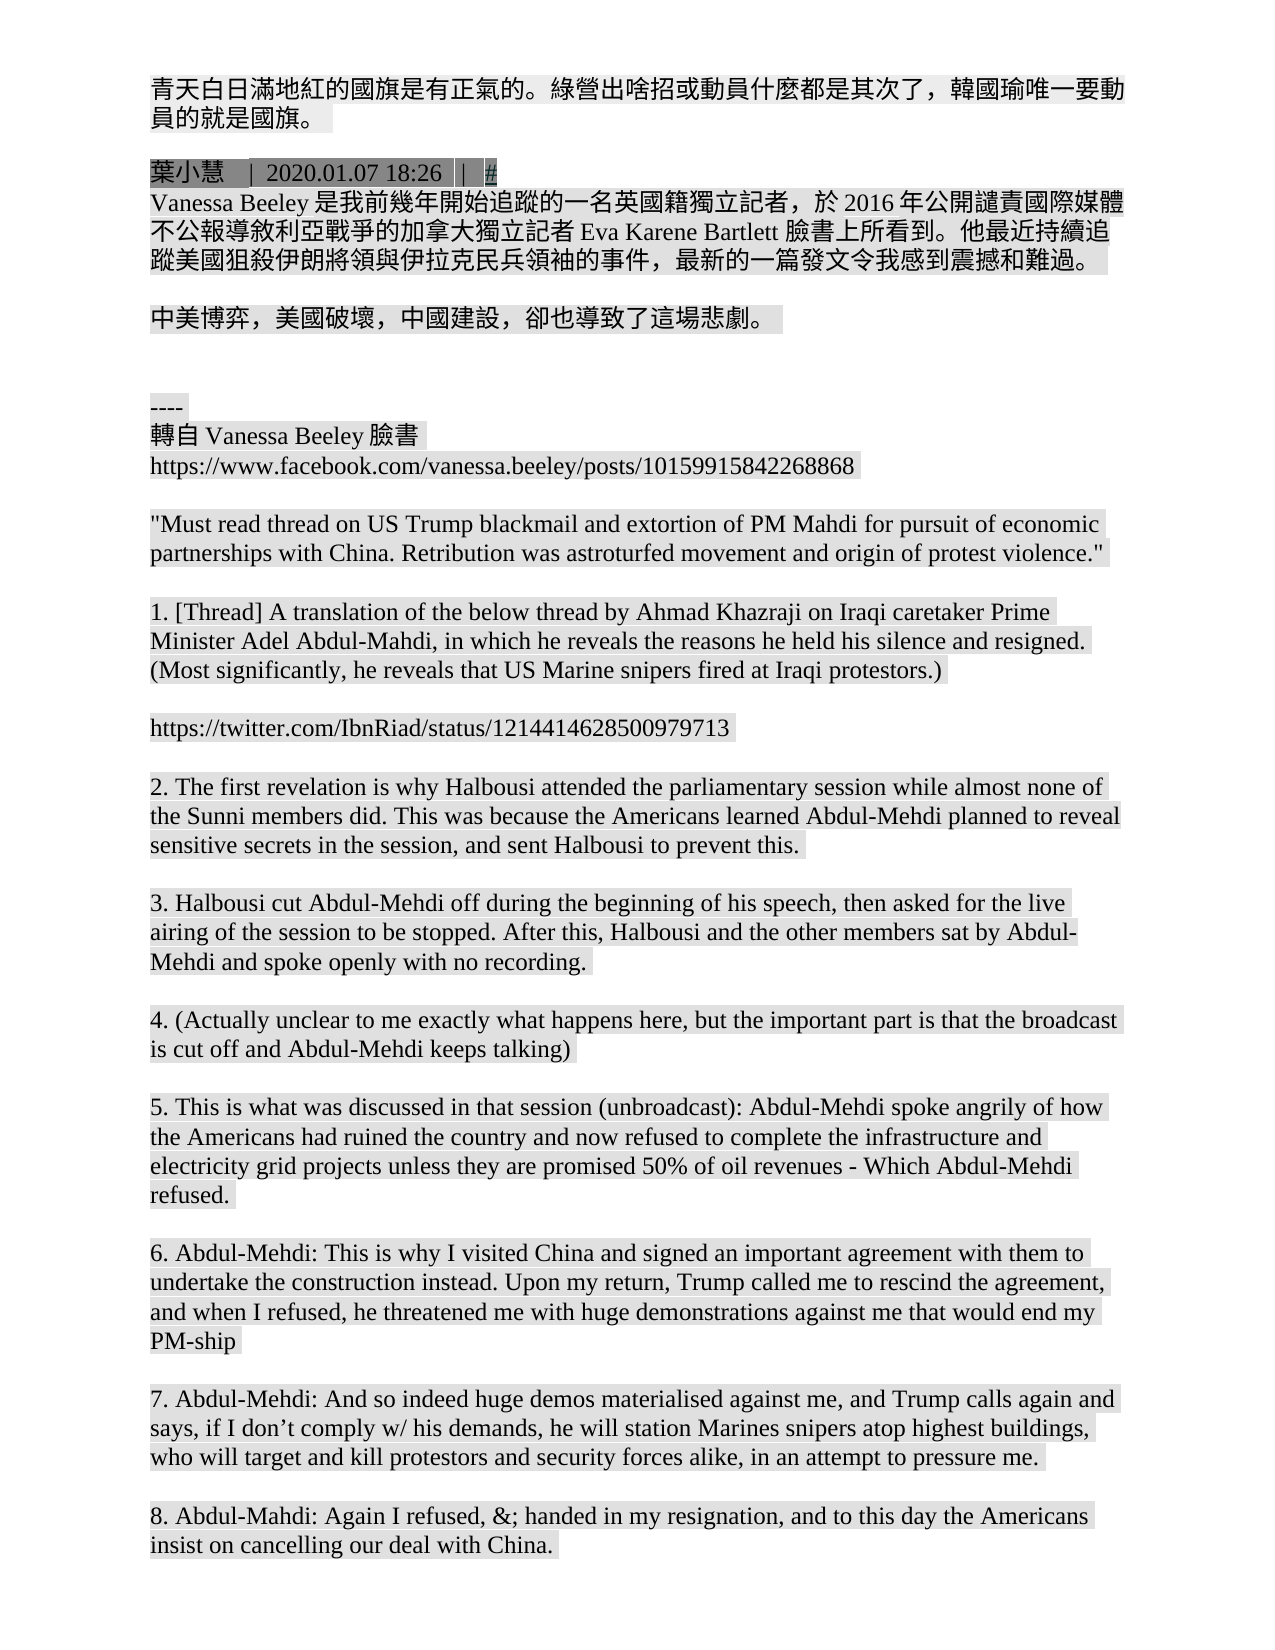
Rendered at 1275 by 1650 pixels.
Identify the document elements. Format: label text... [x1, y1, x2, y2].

text 葉小慧 | 2020.01.07 18:26 | # [150, 158, 1125, 188]
text Vanessa Beeley是我前幾年開始追蹤的一名英國籍獨立記者，於2016年公開譴責國際媒體不公報導敘利亞戰爭的加拿大獨立記者Eva Karene Bartlett 臉書上所看到。他最近持續追蹤美國狙殺伊朗將領與伊拉克民兵領袖的事件，最新的一篇發文令我感到震撼和難過。 中美博弈，美國破壞，中國建設，卻也導致了這場悲劇。 ---- 轉自Vanessa Beeley臉書 https://www.facebook.com/vanessa.beeley/posts/10159915842268868 "Must read thread on US Trump blackmail and extortion of PM Mahdi for pursuit of economic partnerships with China. Retribution was astroturfed movement and origin of protest violence." 1. [Thread] A translation of the below thread by Ahmad Khazraji on Iraqi caretaker Prime Minister Adel Abdul-Mahdi, in which he reveals the reasons he held his silence and resigned. (Most significantly, he reveals that US Marine snipers fired at Iraqi protestors.) https://twitter.com/IbnRiad/status/1214414628500979713 2. The first revelation is why Halbousi attended the parliamentary session while almost none of the Sunni members did. This was because the Americans learned Abdul-Mehdi planned to reveal sensitive secrets in the session, and sent Halbousi to prevent this. 3. Halbousi cut Abdul-Mehdi off during the beginning of his speech, then asked for the live airing of the session to be stopped. After this, Halbousi and the other members sat by Abdul-Mehdi and spoke openly with no recording. 4. (Actually unclear to me exactly what happens here, but the important part is that the broadcast is cut off and Abdul-Mehdi keeps talking) 5. This is what was discussed in that session (unbroadcast): Abdul-Mehdi spoke angrily of how the Americans had ruined the country and now refused to complete the infrastructure and electricity grid projects unless they are promised 50% of oil revenues - Which Abdul-Mehdi refused. 6. Abdul-Mehdi: This is why I visited China and signed an important agreement with them to undertake the construction instead. Upon my return, Trump called me to rescind the agreement, and when I refused, he threatened me with huge demonstrations against me that would end my PM-ship 7. Abdul-Mehdi: And so indeed huge demos materialised against me, and Trump calls again and says, if I don’t comply w/ his demands, he will station Marines snipers atop highest buildings, who will target and kill protestors and security forces alike, in an attempt to pressure me. 8. Abdul-Mahdi: Again I refused, &; handed in my resignation, and to this day the Americans insist on cancelling our deal with China. [150, 188, 1125, 1559]
